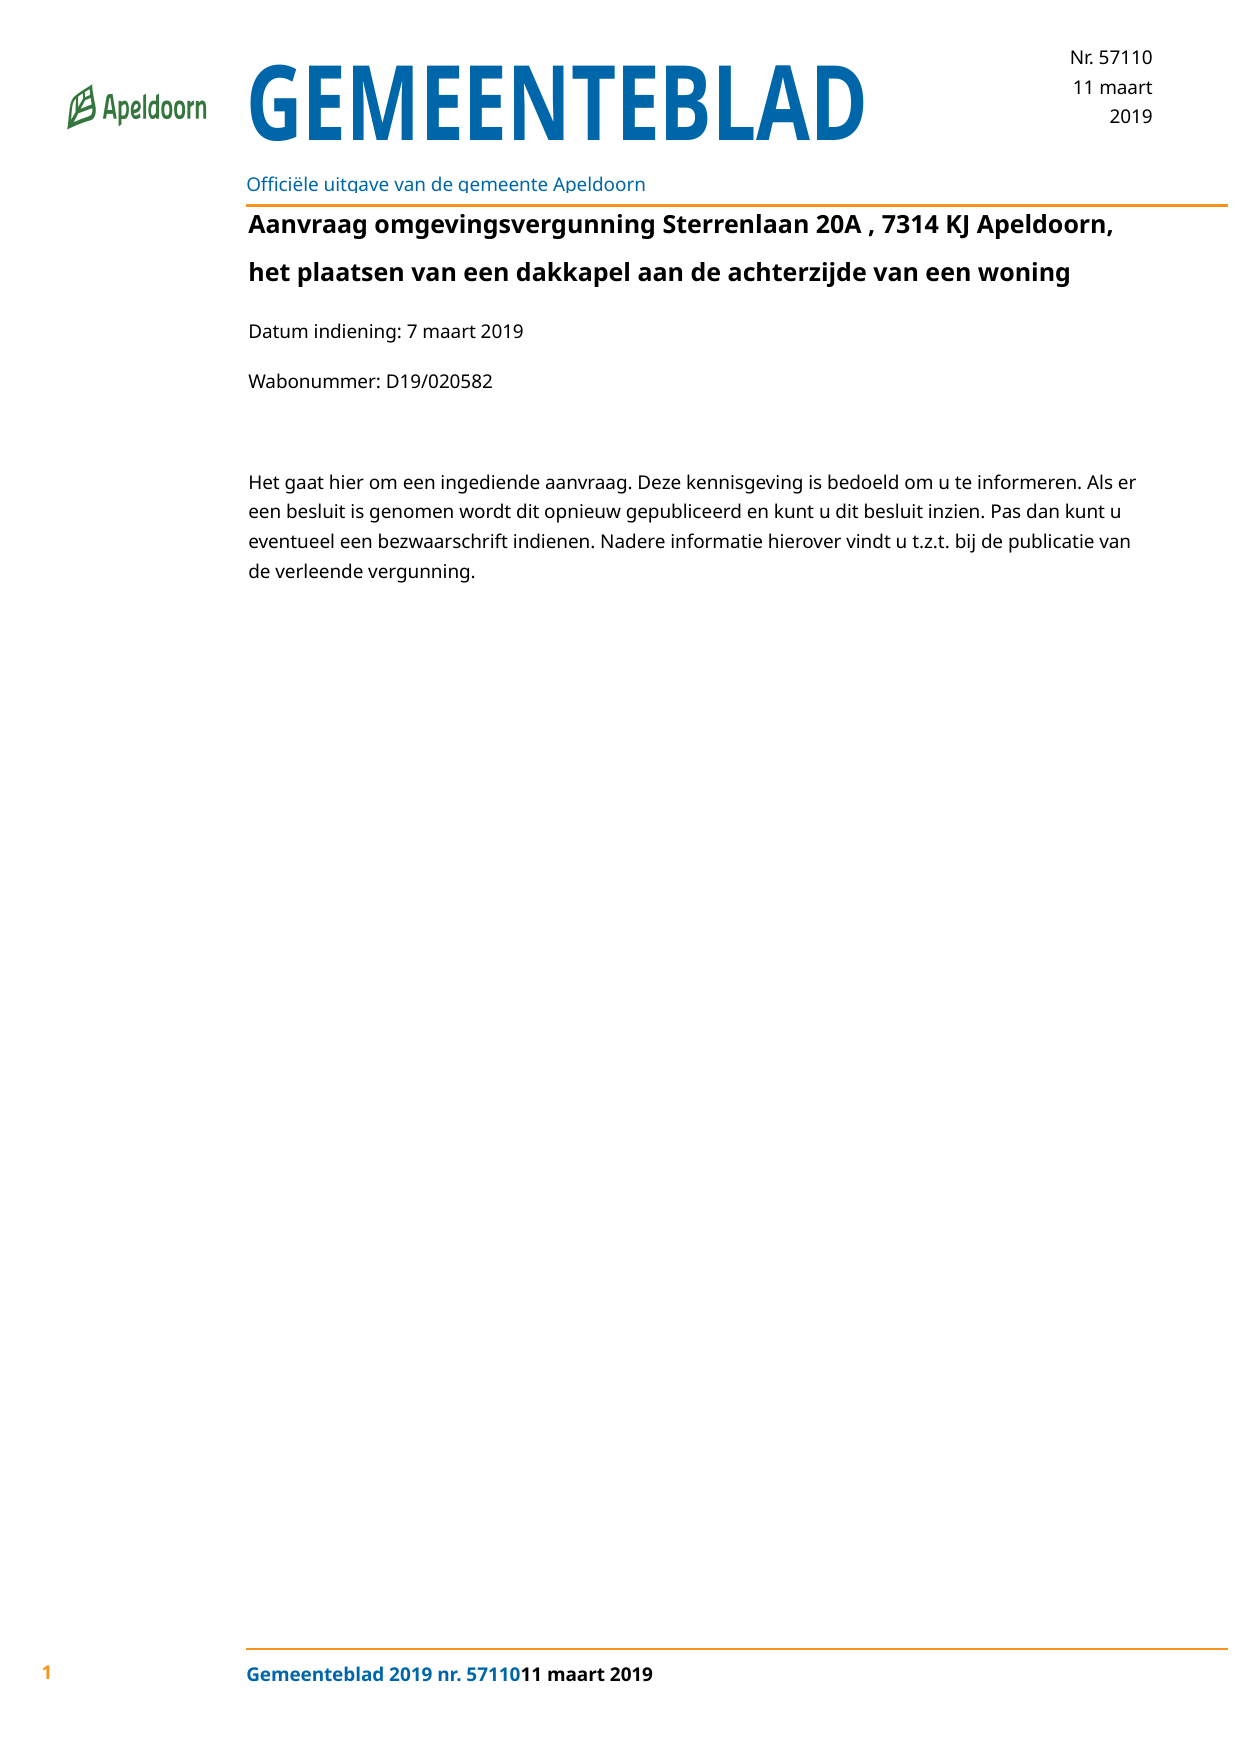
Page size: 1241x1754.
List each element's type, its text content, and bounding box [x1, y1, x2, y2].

picture [41, 47, 231, 172]
text Aanvraag omgevingsvergunning Sterrenlaan 20A , 7314 KJ Apeldoorn, het plaatsen van een dakkapel aan de achterzijde van een woning [248, 207, 1152, 288]
text Het gaat hier om een ingediende aanvraag. Deze kennisgeving is bedoeld om u te informeren. Als er een besluit is genomen wordt dit opnieuw gepubliceerd en kunt u dit besluit inzien. Pas dan kunt u eventueel een bezwaarschrift indienen. Nadere informatie hierover vindt u t.z.t. bij de publicatie van de verleende vergunning. [248, 469, 1152, 584]
text Datum indiening: 7 maart 2019 [248, 318, 1152, 344]
text Wabonummer: D19/020582 [248, 368, 1152, 394]
